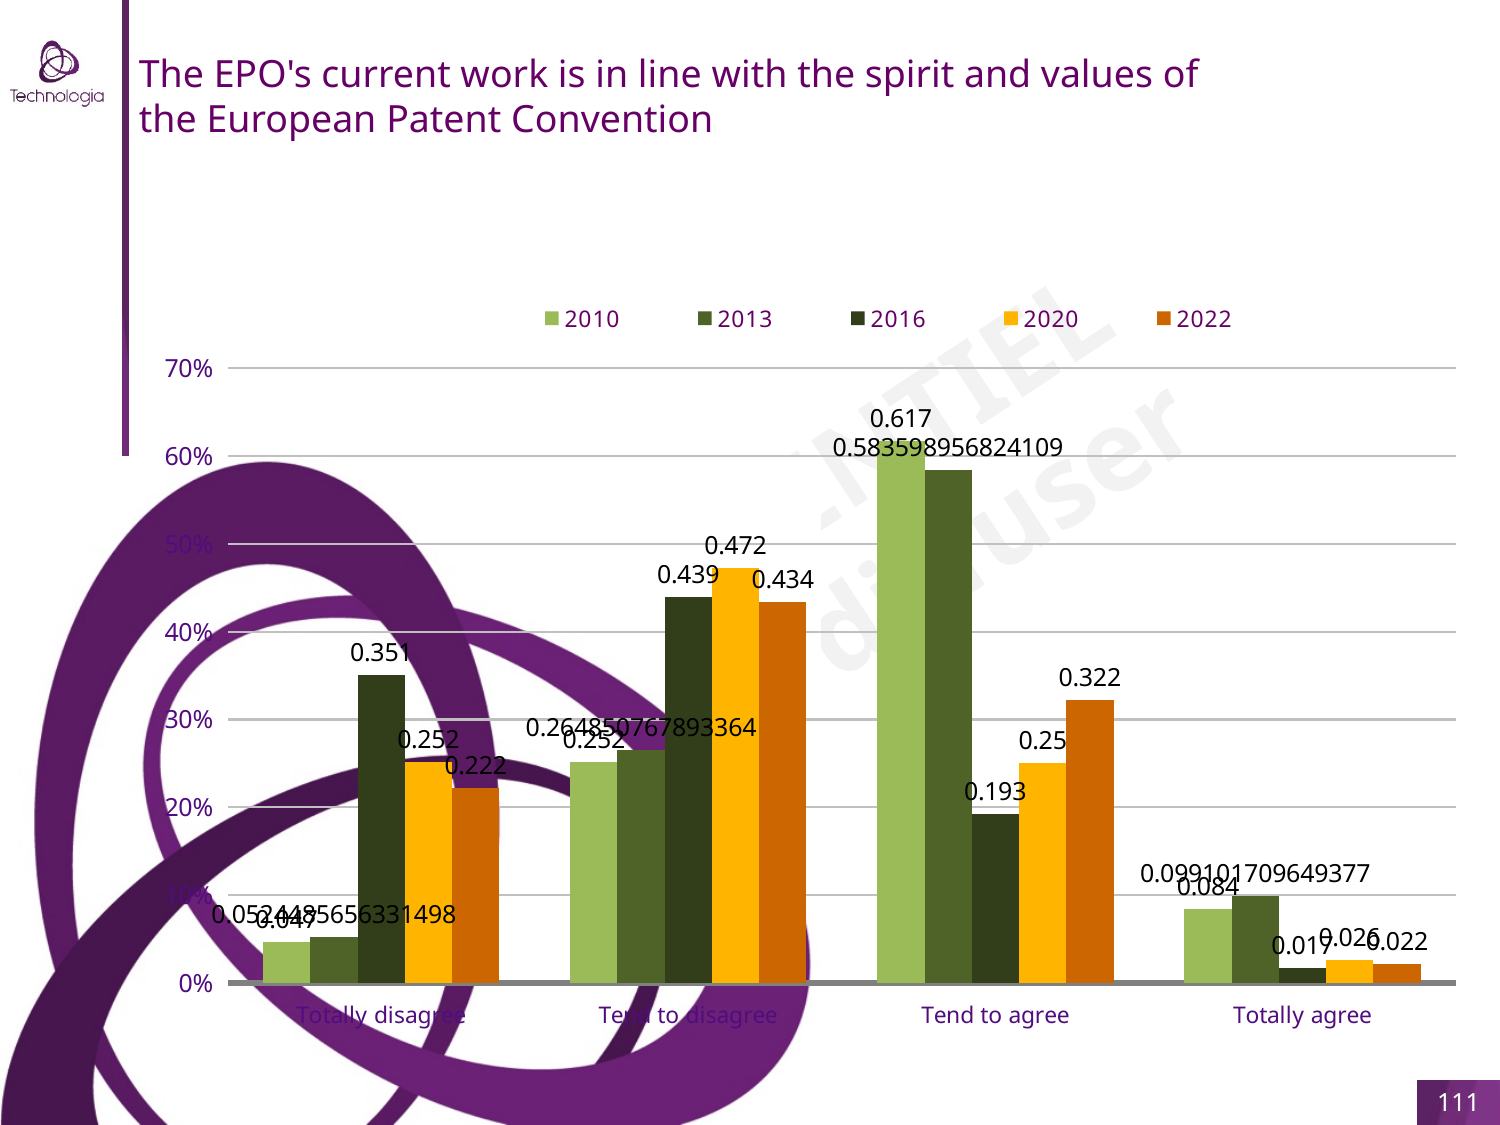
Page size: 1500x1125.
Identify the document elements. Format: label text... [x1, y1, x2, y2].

picture [1417, 1080, 1500, 1125]
picture [0, 0, 821, 1125]
title The EPO's current work is in line with the spirit and values of the European Patent Convention [123, 42, 1282, 185]
chart [123, 215, 1460, 1083]
picture [0, 33, 113, 114]
